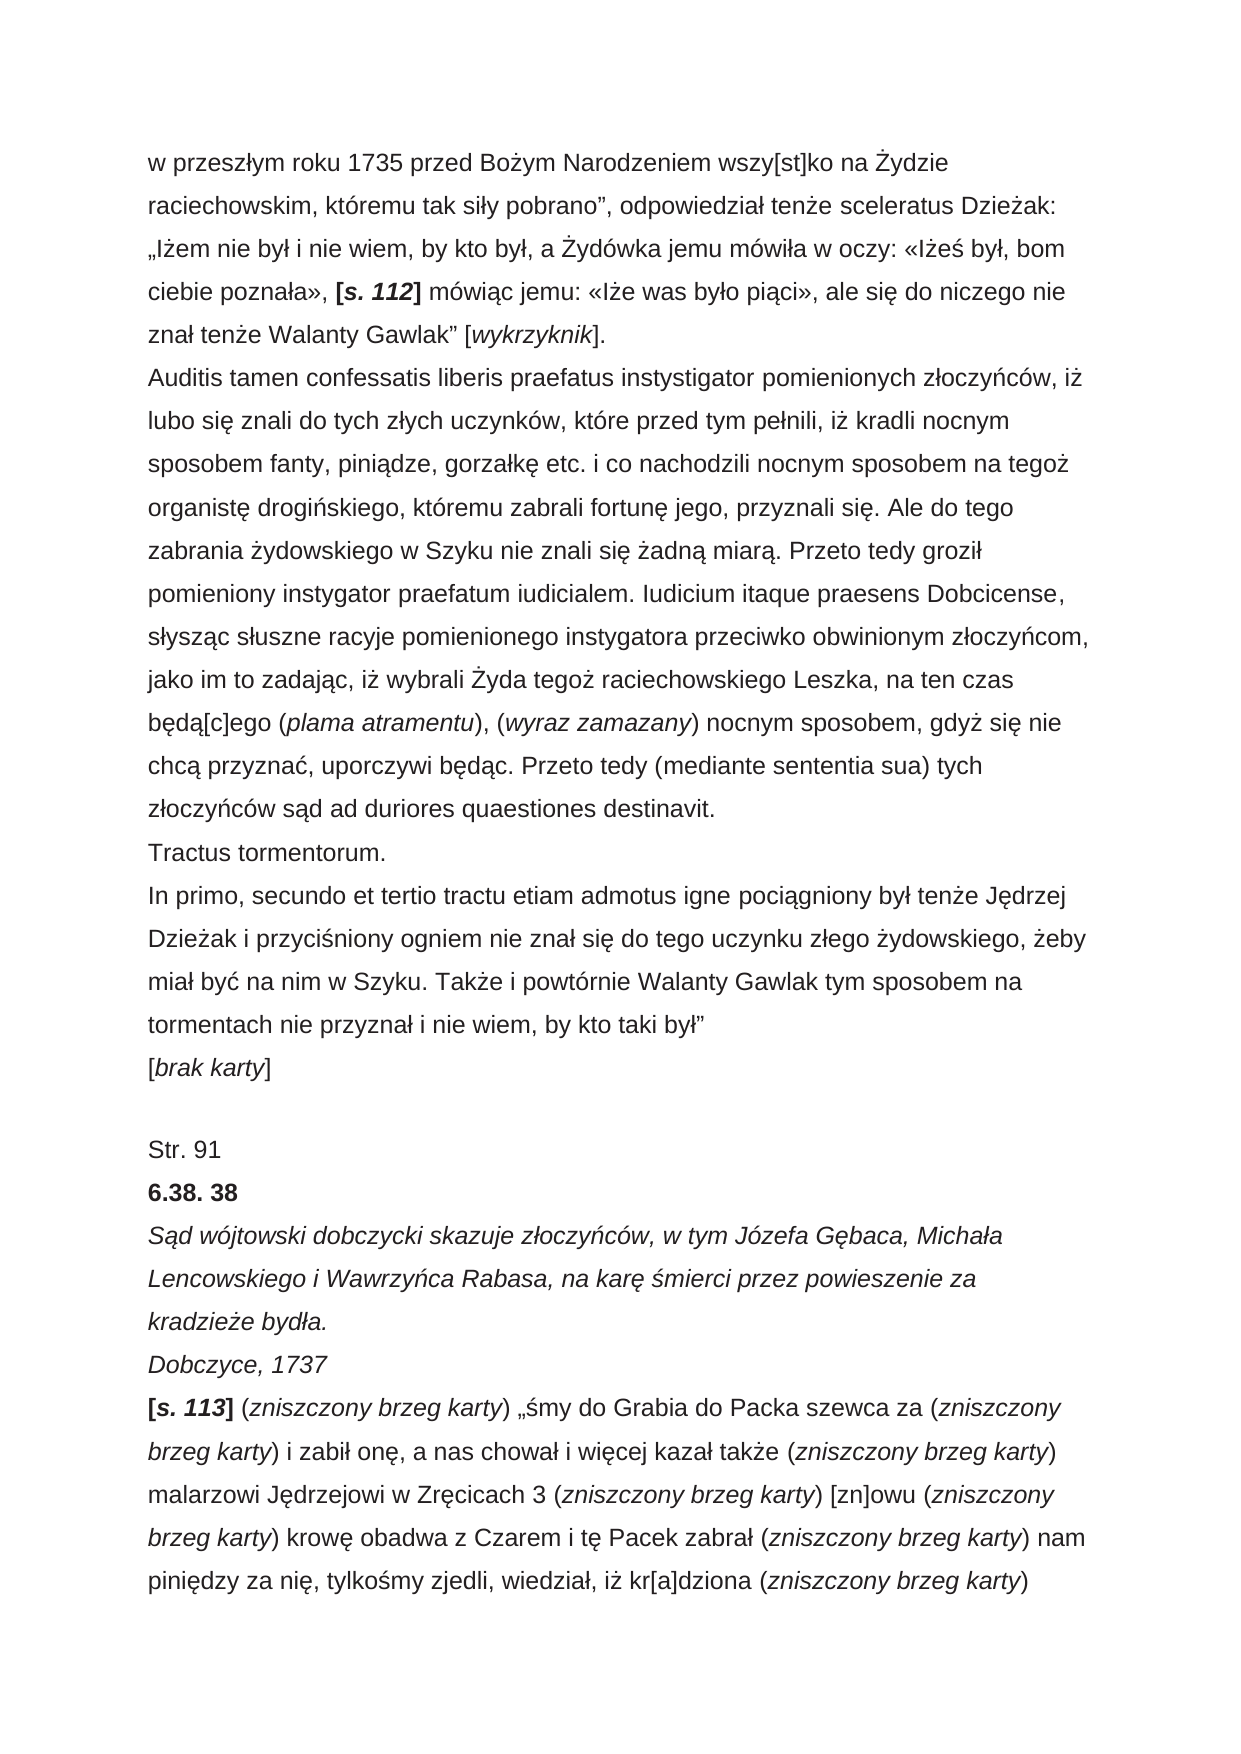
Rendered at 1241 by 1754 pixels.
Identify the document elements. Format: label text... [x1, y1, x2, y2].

text Sąd wójtowski dobczycki skazuje złoczyńców, w tym Józefa Gębaca, Michała Lencowskiego i Wawrzyńca Rabasa, na karę śmierci przez powieszenie za kradzieże bydła. [148, 1221, 1093, 1336]
text Dobczyce, 1737 [148, 1350, 1093, 1379]
subtitle 6.38. 38 [148, 1178, 1093, 1207]
text w przeszłym roku 1735 przed Bożym Narodzeniem wszy[st]ko na Żydzie raciechowskim, któremu tak siły pobrano”, odpowiedział tenże sceleratus Dzieżak: „Iżem nie był i nie wiem, by kto był, a Żydówka jemu mówiła w oczy: «Iżeś był, bom ciebie poznała», [s. 112] mówiąc jemu: «Iże was było piąci», ale się do niczego nie znał tenże Walanty Gawlak” [wykrzyknik]. [148, 148, 1093, 349]
text [s. 113] (zniszczony brzeg karty) „śmy do Grabia do Packa szewca za (zniszczony brzeg karty) i zabił onę, a nas chował i więcej kazał także (zniszczony brzeg karty) malarzowi Jędrzejowi w Zręcicach 3 (zniszczony brzeg karty) [zn]owu (zniszczony brzeg karty) krowę obadwa z Czarem i tę Pacek zabrał (zniszczony brzeg karty) nam piniędzy za nię, tylkośmy zjedli, wiedział, iż kr[a]dziona (zniszczony brzeg karty) [148, 1393, 1093, 1595]
text [brak karty] [148, 1053, 1093, 1082]
text Tractus tormentorum. [148, 838, 1093, 866]
text Auditis tamen confessatis liberis praefatus instystigator pomienionych złoczyńców, iż lubo się znali do tych złych uczynków, które przed tym pełnili, iż kradli nocnym sposobem fanty, piniądze, gorzałkę etc. i co nachodzili nocnym sposobem na tegoż organistę drogińskiego, któremu zabrali fortunę jego, przyznali się. Ale do tego zabrania żydowskiego w Szyku nie znali się żadną miarą. Przeto tedy groził pomieniony instygator praefatum iudicialem. Iudicium itaque praesens Dobcicense, słysząc słuszne racyje pomienionego instygatora przeciwko obwinionym złoczyńcom, jako im to zadając, iż wybrali Żyda tegoż raciechowskiego Leszka, na ten czas będą[c]ego (plama atramentu), (wyraz zamazany) nocnym sposobem, gdyż się nie chcą przyznać, uporczywi będąc. Przeto tedy (mediante sententia sua) tych złoczyńców sąd ad duriores quaestiones destinavit. [148, 363, 1093, 823]
text Str. 91 [148, 1135, 1093, 1163]
text In primo, secundo et tertio tractu etiam admotus igne pociągniony był tenże Jędrzej Dzieżak i przyciśniony ogniem nie znał się do tego uczynku złego żydowskiego, żeby miał być na nim w Szyku. Także i powtórnie Walanty Gawlak tym sposobem na tormentach nie przyznał i nie wiem, by kto taki był” [148, 881, 1093, 1039]
